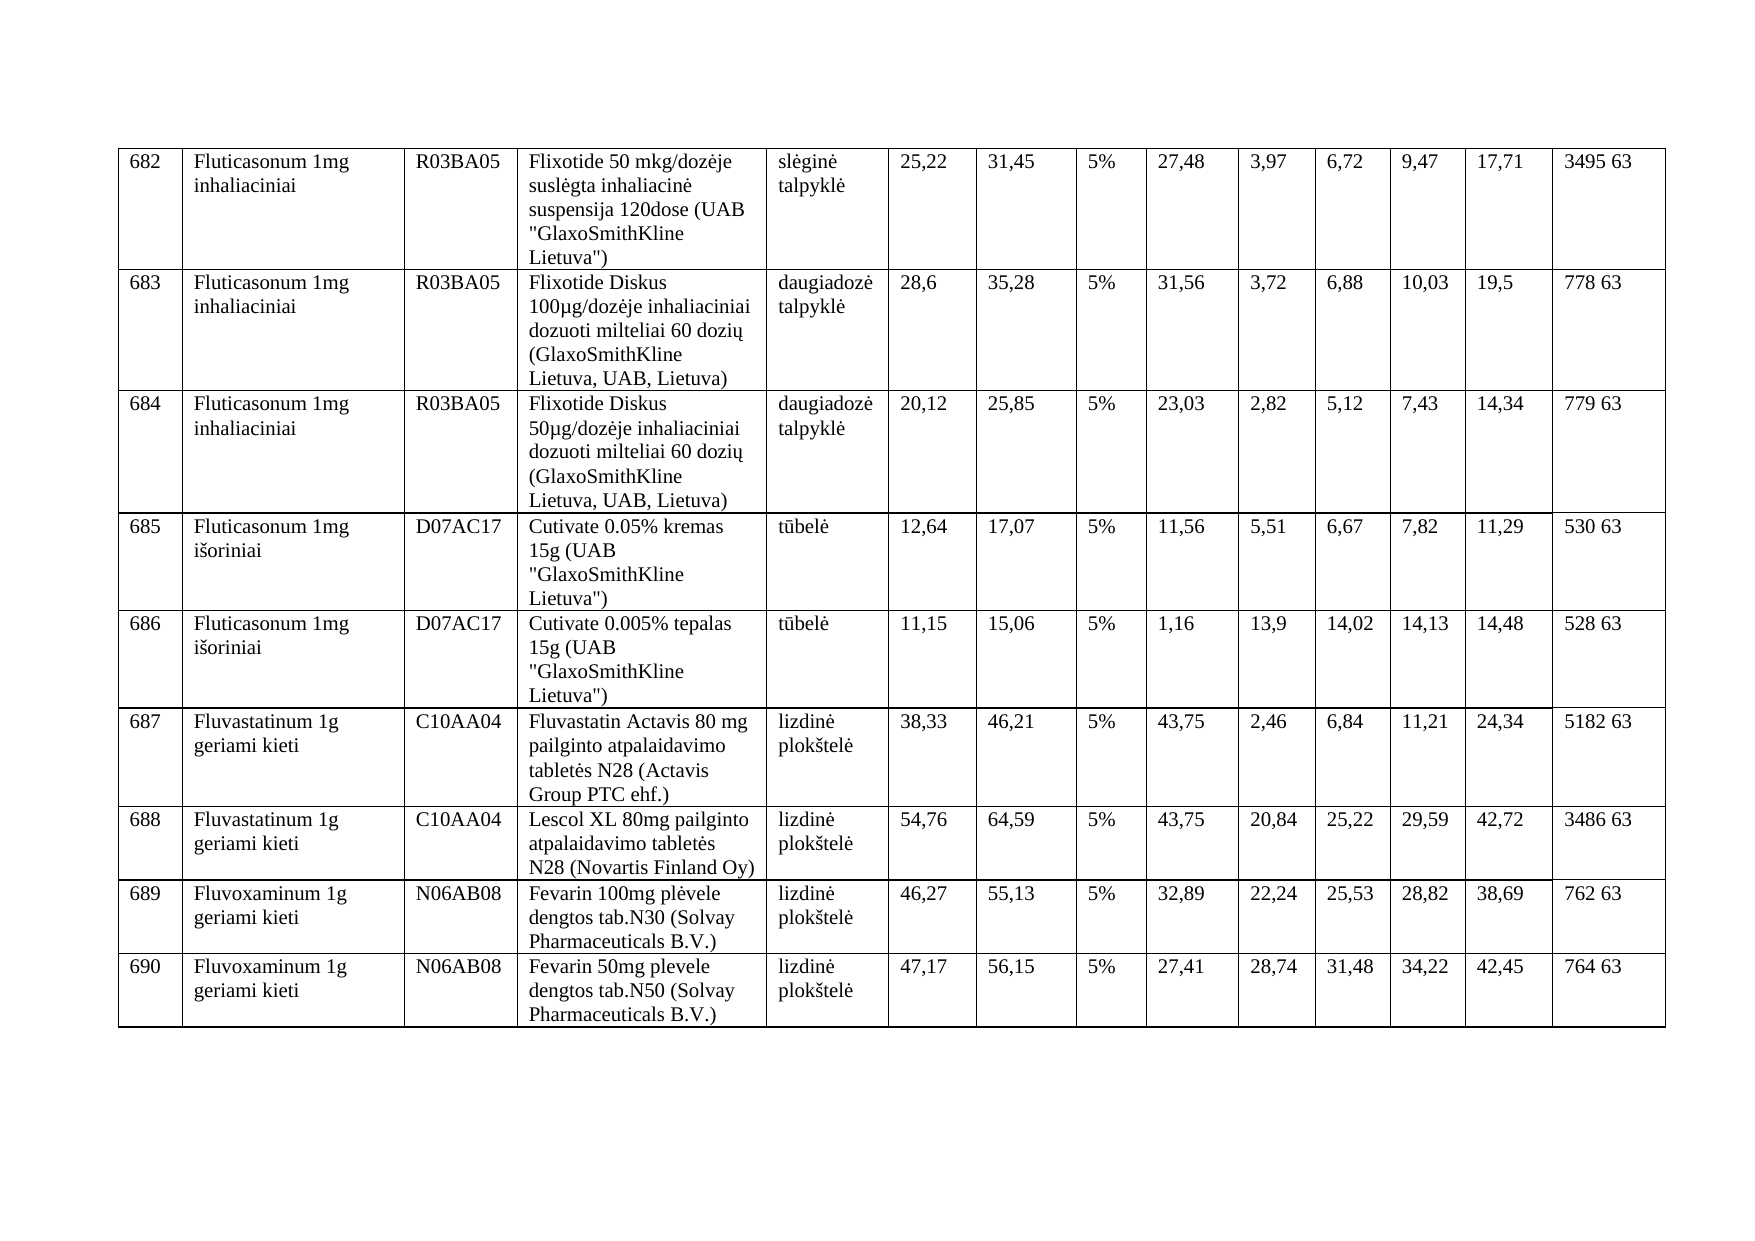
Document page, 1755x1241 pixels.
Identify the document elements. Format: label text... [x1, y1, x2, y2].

table_cell 28,74 [1239, 954, 1315, 1026]
table_cell 6,67 [1316, 514, 1390, 610]
table_cell 5,51 [1239, 514, 1315, 610]
table_cell daugiadozė talpyklė [767, 270, 888, 390]
table_cell 28,6 [889, 270, 976, 390]
table_cell 682 [119, 149, 182, 269]
table_cell lizdinė plokštelė [767, 709, 888, 806]
table_cell 14,34 [1466, 391, 1552, 512]
table_cell 687 [119, 709, 182, 806]
table_cell 6,72 [1316, 149, 1390, 269]
table_cell Fluticasonum 1mg inhaliaciniai [183, 270, 404, 390]
table_cell 5% [1077, 149, 1146, 269]
table_cell 5% [1077, 514, 1146, 610]
table_cell 11,15 [889, 611, 976, 707]
table_cell 5,12 [1316, 391, 1390, 512]
table_cell 31,48 [1316, 954, 1390, 1026]
table_cell Cutivate 0.005% tepalas 15g (UAB "GlaxoSmithKline Lietuva") [518, 611, 766, 707]
table_cell 1,16 [1147, 611, 1238, 707]
table_cell 47,17 [889, 954, 976, 1026]
table_cell 38,69 [1466, 881, 1552, 953]
table_cell 24,34 [1466, 709, 1552, 806]
table_cell 56,15 [977, 954, 1076, 1026]
table_cell Flixotide 50 mkg/dozėje suslėgta inhaliacinė suspensija 120dose (UAB "GlaxoSmithKline Lietuva") [518, 149, 766, 269]
table_cell 5% [1077, 807, 1146, 879]
table_cell 31,56 [1147, 270, 1238, 390]
table_cell R03BA05 [405, 391, 517, 512]
table_cell 3,97 [1239, 149, 1315, 269]
table_cell 31,45 [977, 149, 1076, 269]
table_cell 28,82 [1391, 881, 1465, 953]
table_cell D07AC17 [405, 611, 517, 707]
table_cell 5% [1077, 611, 1146, 707]
table_cell 25,22 [889, 149, 976, 269]
table_cell 35,28 [977, 270, 1076, 390]
table_cell lizdinė plokštelė [767, 881, 888, 953]
table_cell tūbelė [767, 514, 888, 610]
table_cell 11,29 [1466, 514, 1552, 610]
table_cell 6,84 [1316, 709, 1390, 806]
table_cell Fluvastatin Actavis 80 mg pailginto atpalaidavimo tabletės N28 (Actavis Group PTC ehf.) [518, 709, 766, 806]
table_cell tūbelė [767, 611, 888, 707]
table_cell 14,02 [1316, 611, 1390, 707]
table_cell 685 [119, 514, 182, 610]
table_cell 20,12 [889, 391, 976, 512]
table_cell Fluvastatinum 1g geriami kieti [183, 709, 404, 806]
table_cell Fluvastatinum 1g geriami kieti [183, 807, 404, 879]
table_cell 64,59 [977, 807, 1076, 879]
table_cell 6,88 [1316, 270, 1390, 390]
table_cell 778 63 [1553, 270, 1665, 390]
table_cell Flixotide Diskus 50µg/dozėje inhaliaciniai dozuoti milteliai 60 dozių (GlaxoSmithKline Lietuva, UAB, Lietuva) [518, 391, 766, 512]
table_cell 764 63 [1553, 954, 1665, 1026]
table_cell 2,82 [1239, 391, 1315, 512]
table_cell 5% [1077, 270, 1146, 390]
table_cell lizdinė plokštelė [767, 807, 888, 879]
table_cell Flixotide Diskus 100µg/dozėje inhaliaciniai dozuoti milteliai 60 dozių (GlaxoSmithKline Lietuva, UAB, Lietuva) [518, 270, 766, 390]
table_cell Fevarin 100mg plėvele dengtos tab.N30 (Solvay Pharmaceuticals B.V.) [518, 881, 766, 953]
table_cell 46,21 [977, 709, 1076, 806]
table_cell C10AA04 [405, 807, 517, 879]
table_cell 19,5 [1466, 270, 1552, 390]
table_cell 25,53 [1316, 881, 1390, 953]
table_cell 54,76 [889, 807, 976, 879]
table_cell 46,27 [889, 881, 976, 953]
table_cell lizdinė plokštelė [767, 954, 888, 1026]
table_cell 17,71 [1466, 149, 1552, 269]
table_cell 14,48 [1466, 611, 1552, 707]
table_cell 27,48 [1147, 149, 1238, 269]
table_cell Fluvoxaminum 1g geriami kieti [183, 881, 404, 953]
table_cell 10,03 [1391, 270, 1465, 390]
table_cell D07AC17 [405, 514, 517, 610]
table_cell 3495 63 [1553, 149, 1665, 269]
table_cell 2,46 [1239, 709, 1315, 806]
table_cell 29,59 [1391, 807, 1465, 879]
table_cell 530 63 [1553, 513, 1665, 610]
table_cell 690 [119, 954, 182, 1026]
table_cell 17,07 [977, 514, 1076, 610]
table_cell R03BA05 [405, 270, 517, 390]
table_cell 12,64 [889, 514, 976, 610]
table_cell 689 [119, 881, 182, 953]
table_cell Lescol XL 80mg pailginto atpalaidavimo tabletės N28 (Novartis Finland Oy) [518, 807, 766, 879]
table_cell Fluticasonum 1mg išoriniai [183, 514, 404, 610]
table_cell 5182 63 [1553, 708, 1665, 806]
table_cell 11,21 [1391, 709, 1465, 806]
table_cell 15,06 [977, 611, 1076, 707]
table_cell 686 [119, 611, 182, 707]
table_cell 14,13 [1391, 611, 1465, 707]
table_cell Fluticasonum 1mg išoriniai [183, 611, 404, 707]
table_cell 5% [1077, 391, 1146, 512]
table_cell 5% [1077, 709, 1146, 806]
table_cell 23,03 [1147, 391, 1238, 512]
table_cell 5% [1077, 881, 1146, 953]
table_cell 13,9 [1239, 611, 1315, 707]
table_cell daugiadozė talpyklė [767, 391, 888, 512]
table_cell 683 [119, 270, 182, 390]
table_cell N06AB08 [405, 954, 517, 1026]
table_cell 779 63 [1553, 391, 1665, 512]
table_cell Fluticasonum 1mg inhaliaciniai [183, 149, 404, 269]
table_cell 38,33 [889, 709, 976, 806]
table_cell 11,56 [1147, 514, 1238, 610]
table_cell 3486 63 [1553, 807, 1665, 879]
table_cell N06AB08 [405, 881, 517, 953]
table_cell Fevarin 50mg plevele dengtos tab.N50 (Solvay Pharmaceuticals B.V.) [518, 954, 766, 1026]
table_cell 684 [119, 391, 182, 512]
table_cell 3,72 [1239, 270, 1315, 390]
table_cell 34,22 [1391, 954, 1465, 1026]
table_cell 5% [1077, 954, 1146, 1026]
table_cell 688 [119, 807, 182, 879]
table_cell 42,45 [1466, 954, 1552, 1026]
table_cell 43,75 [1147, 709, 1238, 806]
table_cell Fluticasonum 1mg inhaliaciniai [183, 391, 404, 512]
table_cell Fluvoxaminum 1g geriami kieti [183, 954, 404, 1026]
table_cell 22,24 [1239, 881, 1315, 953]
table_cell 762 63 [1553, 880, 1665, 953]
table_cell 528 63 [1553, 611, 1665, 707]
table_cell 7,82 [1391, 514, 1465, 610]
table_cell Cutivate 0.05% kremas 15g (UAB "GlaxoSmithKline Lietuva") [518, 514, 766, 610]
table_cell slėginė talpyklė [767, 149, 888, 269]
table_cell 55,13 [977, 881, 1076, 953]
table_cell 25,22 [1316, 807, 1390, 879]
table_cell 9,47 [1391, 149, 1465, 269]
table_cell 32,89 [1147, 881, 1238, 953]
table_cell 43,75 [1147, 807, 1238, 879]
table_cell 25,85 [977, 391, 1076, 512]
table_cell C10AA04 [405, 709, 517, 806]
table_cell 42,72 [1466, 807, 1552, 879]
table_cell 7,43 [1391, 391, 1465, 512]
table_cell R03BA05 [405, 149, 517, 269]
table_cell 27,41 [1147, 954, 1238, 1026]
table_cell 20,84 [1239, 807, 1315, 879]
